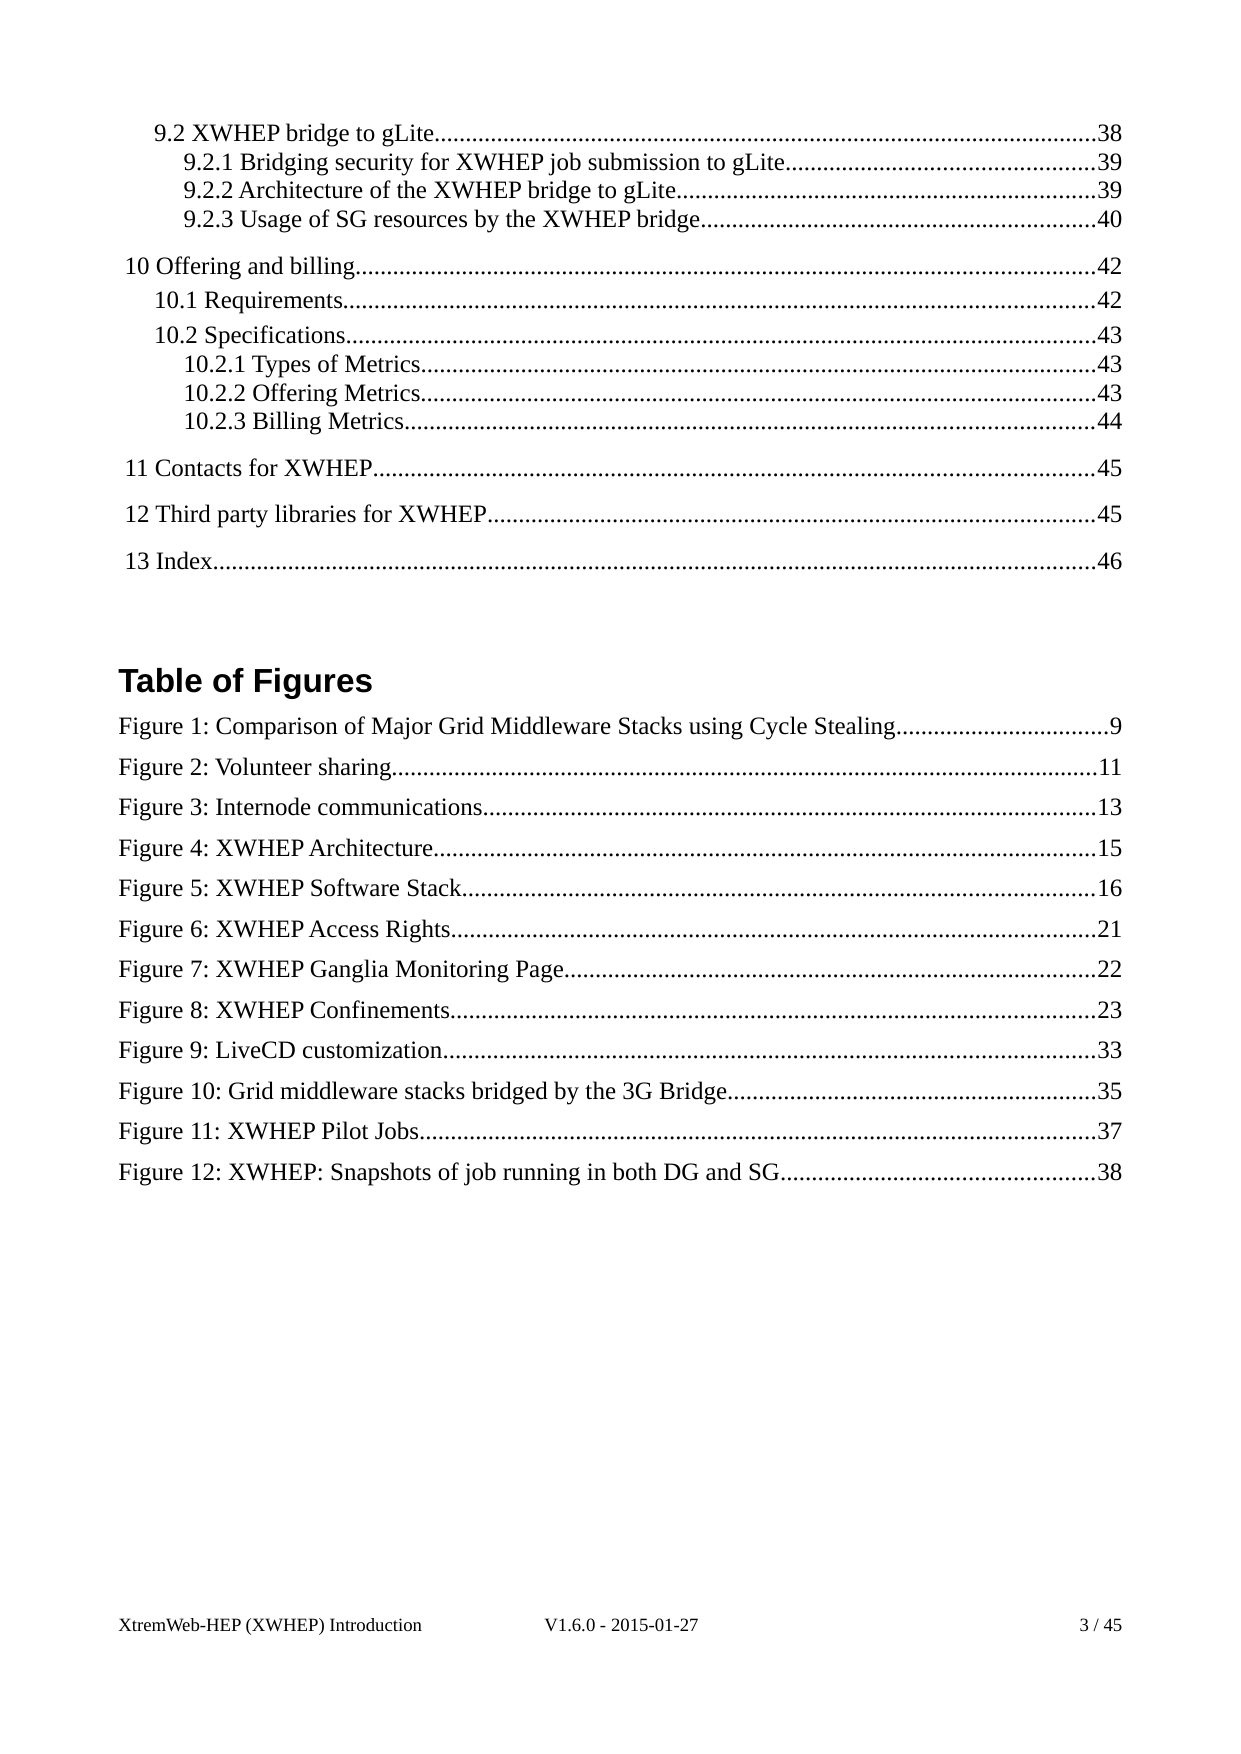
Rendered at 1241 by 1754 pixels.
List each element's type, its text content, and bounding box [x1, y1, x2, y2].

text 10.2.1 Types of Metrics 43 [177, 349, 1122, 378]
text Figure 4: XWHEP Architecture 15 [118, 833, 1122, 861]
text Figure 8: XWHEP Confinements 23 [118, 995, 1122, 1023]
text 12 Third party libraries for XWHEP 45 [118, 499, 1122, 528]
text 10.2.3 Billing Metrics 44 [177, 406, 1122, 435]
text 9.2 XWHEP bridge to gLite 38 [148, 118, 1122, 147]
text Figure 6: XWHEP Access Rights 21 [118, 914, 1122, 942]
text Figure 3: Internode communications 13 [118, 792, 1122, 821]
text 9.2.3 Usage of SG resources by the XWHEP bridge 40 [177, 204, 1122, 233]
text 10.2 Specifications 43 [148, 320, 1122, 349]
text 10.2.2 Offering Metrics 43 [177, 378, 1122, 406]
text Figure 12: XWHEP: Snapshots of job running in both DG and SG 38 [118, 1157, 1122, 1186]
text 13 Index 46 [118, 546, 1122, 574]
text 10.1 Requirements 42 [148, 286, 1122, 314]
text 9.2.2 Architecture of the XWHEP bridge to gLite 39 [177, 176, 1122, 204]
text 9.2.1 Bridging security for XWHEP job submission to gLite 39 [177, 147, 1122, 176]
text 11 Contacts for XWHEP 45 [118, 453, 1122, 482]
text Figure 1: Comparison of Major Grid Middleware Stacks using Cycle Stealing 9 [118, 711, 1122, 740]
text Figure 11: XWHEP Pilot Jobs 37 [118, 1116, 1122, 1145]
text 10 Offering and billing 42 [118, 251, 1122, 279]
text Figure 2: Volunteer sharing 11 [118, 752, 1122, 780]
text Figure 7: XWHEP Ganglia Monitoring Page 22 [118, 954, 1122, 983]
subtitle Table of Figures [118, 661, 1122, 699]
text Figure 5: XWHEP Software Stack 16 [118, 873, 1122, 902]
text Figure 10: Grid middleware stacks bridged by the 3G Bridge 35 [118, 1076, 1122, 1104]
text Figure 9: LiveCD customization 33 [118, 1035, 1122, 1064]
